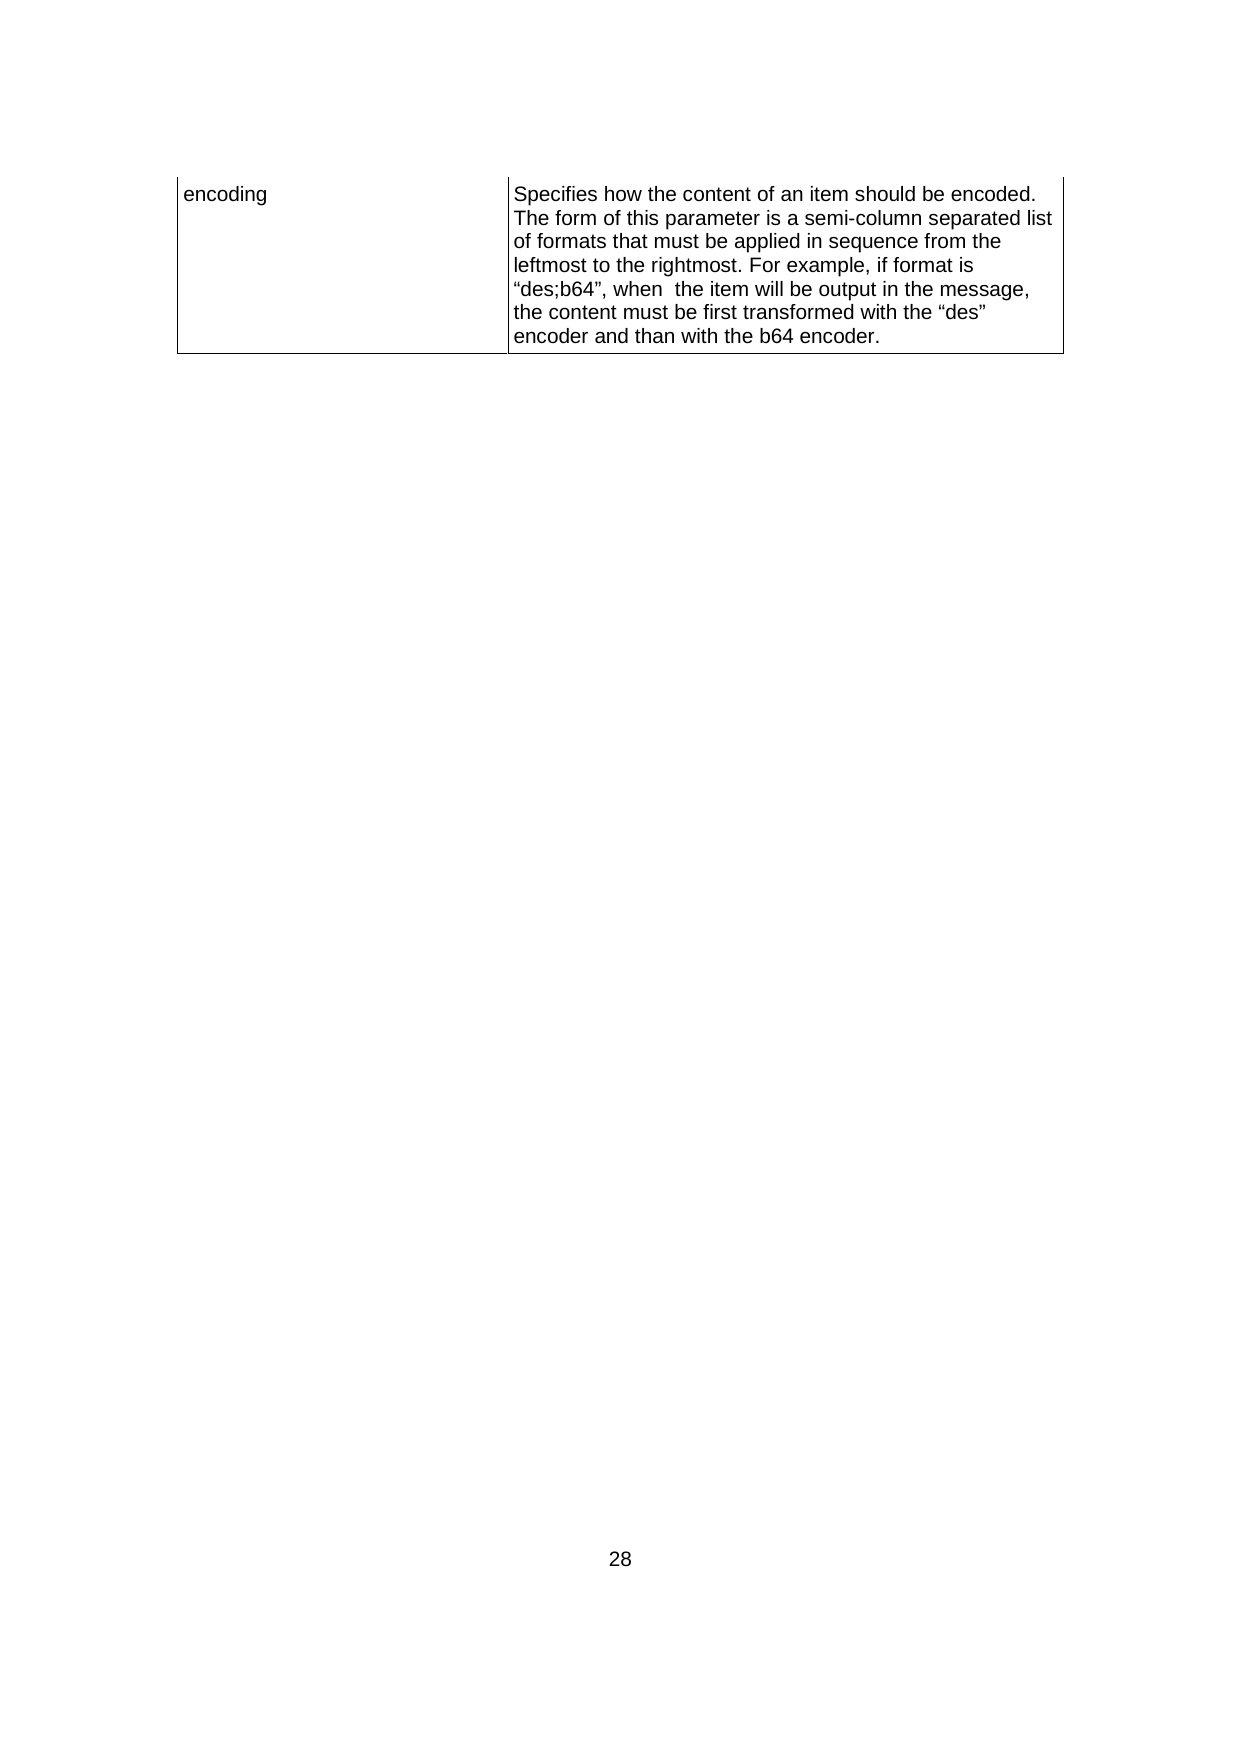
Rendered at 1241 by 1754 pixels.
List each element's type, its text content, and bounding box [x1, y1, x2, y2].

table_cell Specifies how the content of an item should be encoded. The form of this parameter is a semi-column separated list of formats that must be applied in sequence from the leftmost to the rightmost. For example, if format is “des;b64”, when the item will be output in the message, the content must be first transformed with the “des” encoder and than with the b64 encoder. [509, 177, 1063, 353]
table_cell encoding [178, 177, 507, 353]
